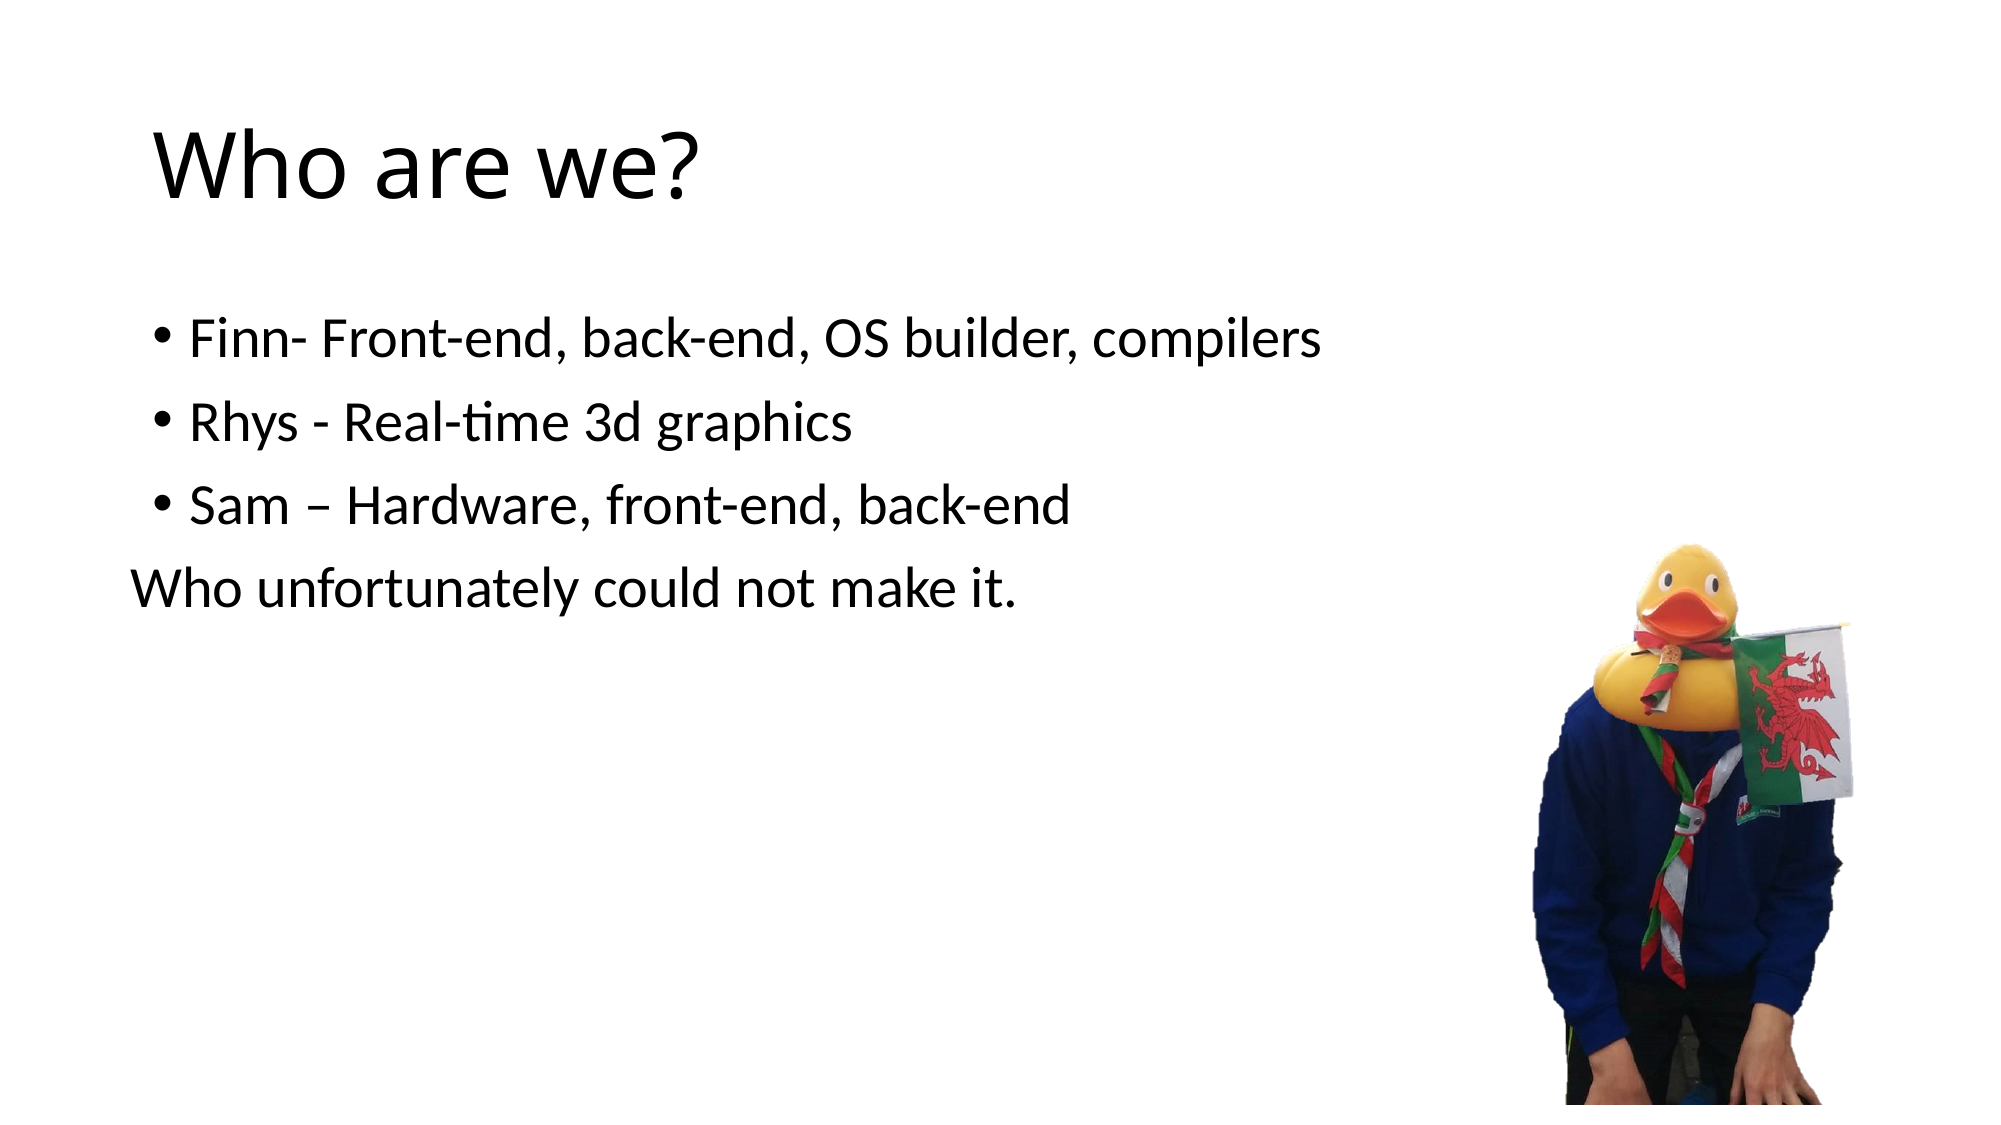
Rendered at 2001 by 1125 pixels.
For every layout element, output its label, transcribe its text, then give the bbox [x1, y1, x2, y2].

picture [1522, 365, 1863, 1105]
list Finn- Front-end, back-end, OS builder, compilers Rhys - Real-time 3d graphics Sam – Hardware, front-end, back-end [137, 299, 1863, 1014]
text_box Who unfortunately could not make it. [115, 541, 1100, 627]
title Who are we? [137, 59, 1863, 278]
